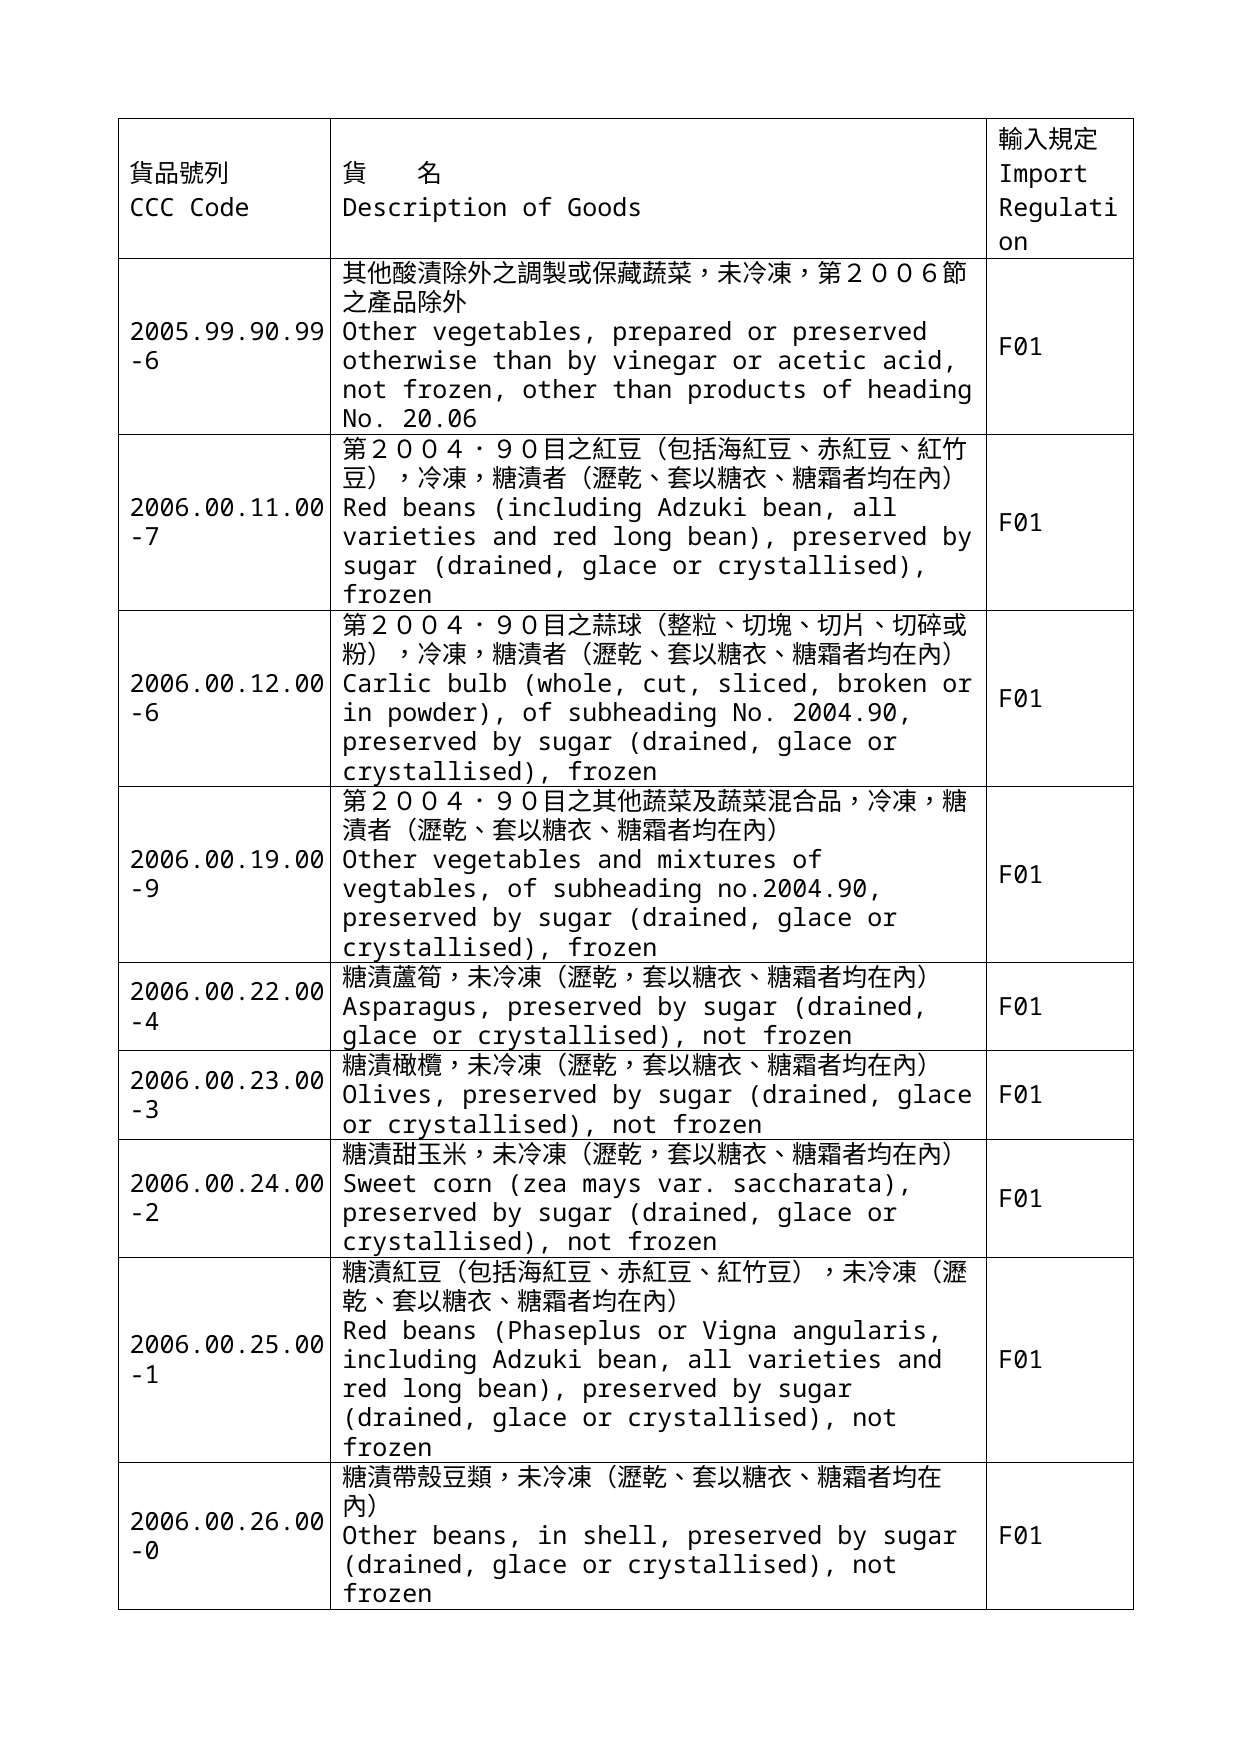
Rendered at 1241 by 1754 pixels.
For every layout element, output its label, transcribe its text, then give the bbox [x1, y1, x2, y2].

table_cell 第２００４．９０目之紅豆（包括海紅豆、赤紅豆、紅竹豆），冷凍，糖漬者（瀝乾、套以糖衣、糖霜者均在內） Red beans (including Adzuki bean, all varieties and red long bean), preserved by sugar (drained, glace or crystallised), frozen [331, 435, 986, 610]
table_header 貨品號列 CCC Code [119, 119, 330, 258]
table_cell 2006.00.11.00-7 [119, 435, 330, 610]
table_cell F01 [987, 259, 1133, 434]
table_cell 2006.00.22.00-4 [119, 963, 330, 1050]
table_cell F01 [987, 611, 1133, 786]
table_cell 糖漬紅豆（包括海紅豆、赤紅豆、紅竹豆），未冷凍（瀝乾、套以糖衣、糖霜者均在內） Red beans (Phaseplus or Vigna angularis, including Adzuki bean, all varieties and red long bean), preserved by sugar (drained, glace or crystallised), not frozen [331, 1258, 986, 1462]
table_cell 糖漬甜玉米，未冷凍（瀝乾，套以糖衣、糖霜者均在內） Sweet corn (zea mays var. saccharata), preserved by sugar (drained, glace or crystallised), not frozen [331, 1140, 986, 1257]
table_cell F01 [987, 963, 1133, 1050]
table_cell F01 [987, 1258, 1133, 1462]
table_cell 糖漬橄欖，未冷凍（瀝乾，套以糖衣、糖霜者均在內） Olives, preserved by sugar (drained, glace or crystallised), not frozen [331, 1051, 986, 1139]
table_cell 糖漬蘆筍，未冷凍（瀝乾，套以糖衣、糖霜者均在內） Asparagus, preserved by sugar (drained, glace or crystallised), not frozen [331, 963, 986, 1050]
table_cell F01 [987, 1140, 1133, 1257]
table_cell F01 [987, 435, 1133, 610]
table_cell 第２００４．９０目之蒜球（整粒、切塊、切片、切碎或粉），冷凍，糖漬者（瀝乾、套以糖衣、糖霜者均在內） Carlic bulb (whole, cut, sliced, broken or in powder), of subheading No. 2004.90, preserved by sugar (drained, glace or crystallised), frozen [331, 611, 986, 786]
table_cell F01 [987, 1051, 1133, 1139]
table_cell 第２００４．９０目之其他蔬菜及蔬菜混合品，冷凍，糖漬者（瀝乾、套以糖衣、糖霜者均在內） Other vegetables and mixtures of vegtables, of subheading no.2004.90, preserved by sugar (drained, glace or crystallised), frozen [331, 787, 986, 962]
table_cell 其他酸漬除外之調製或保藏蔬菜，未冷凍，第２００６節之產品除外 Other vegetables, prepared or preserved otherwise than by vinegar or acetic acid, not frozen, other than products of heading No. 20.06 [331, 259, 986, 434]
table_cell 2006.00.25.00-1 [119, 1258, 330, 1462]
table_cell 2005.99.90.99-6 [119, 259, 330, 434]
table_cell 2006.00.23.00-3 [119, 1051, 330, 1139]
table_cell 2006.00.12.00-6 [119, 611, 330, 786]
table_cell F01 [987, 1463, 1133, 1609]
table_cell 2006.00.24.00-2 [119, 1140, 330, 1257]
table_cell 2006.00.19.00-9 [119, 787, 330, 962]
table_cell 2006.00.26.00-0 [119, 1463, 330, 1609]
table_header 貨 名 Description of Goods [331, 119, 986, 258]
table_header 輸入規定 Import Regulation [987, 119, 1133, 258]
table_cell F01 [987, 787, 1133, 962]
table_cell 糖漬帶殼豆類，未冷凍（瀝乾、套以糖衣、糖霜者均在內） Other beans, in shell, preserved by sugar (drained, glace or crystallised), not frozen [331, 1463, 986, 1609]
